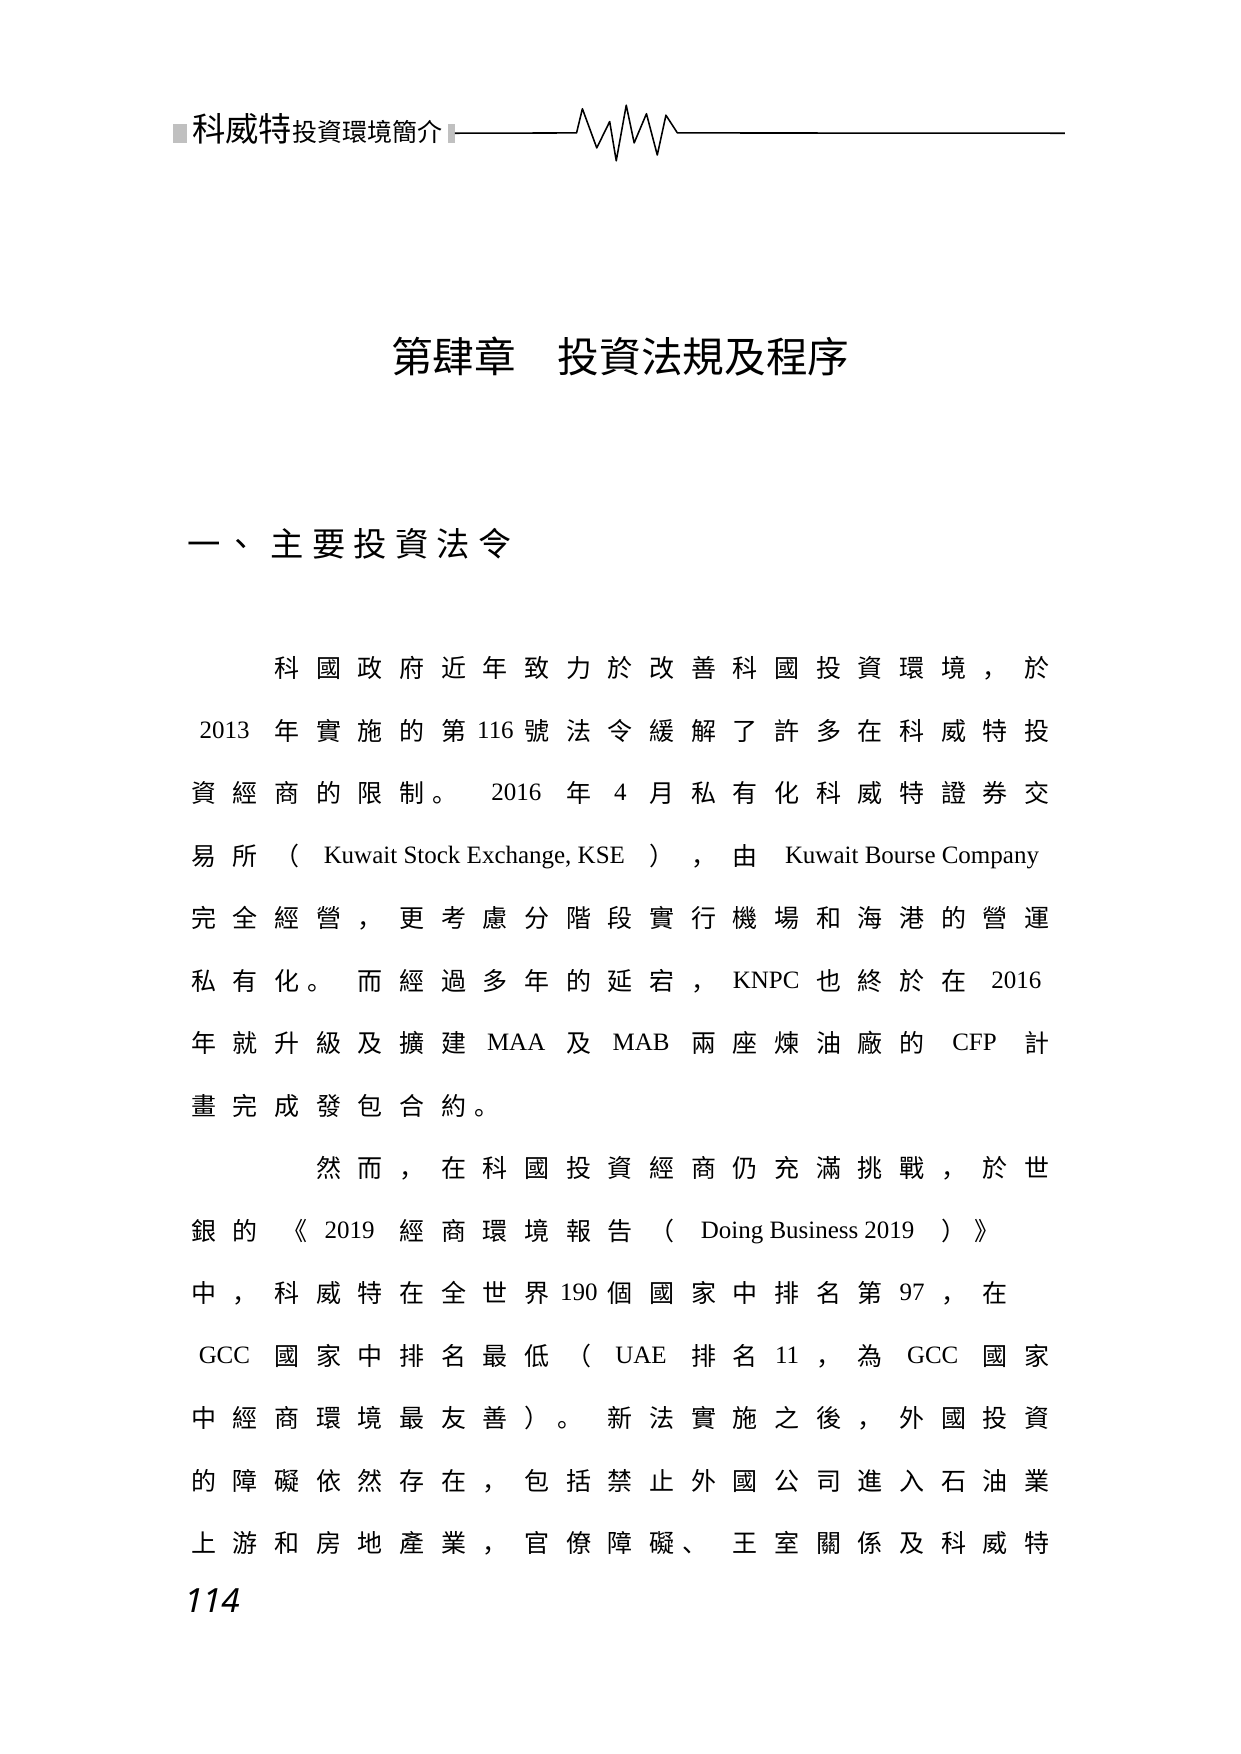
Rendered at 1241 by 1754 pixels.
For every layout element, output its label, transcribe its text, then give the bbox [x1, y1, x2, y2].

text 科國政府近年致力於改善科國投資環境，於2013年實施的第116號法令緩解了許多在科威特投資經商的限制。2016年4月私有化科威特證券交易所（Kuwait Stock Exchange, KSE），由Kuwait Bourse Company完全經營，更考慮分階段實行機場和海港的營運私有化。而經過多年的延宕，KNPC也終於在2016年就升級及擴建MAA及MAB兩座煉油廠的CFP計畫完成發包合約。 [183, 625, 1058, 1125]
text 第肆章 投資法規及程序 [183, 313, 1058, 375]
text 一、主要投資法令 [183, 500, 1058, 563]
text 然而，在科國投資經商仍充滿挑戰，於世銀的《2019經商環境報告（Doing Business 2019）》中，科威特在全世界190個國家中排名第97，在GCC國家中排名最低（UAE排名11，為GCC國家中經商環境最友善）。新法實施之後，外國投資的障礙依然存在，包括禁止外國公司進入石油業上游和房地產業，官僚障礙、王室關係及科威特 [183, 1125, 1058, 1563]
